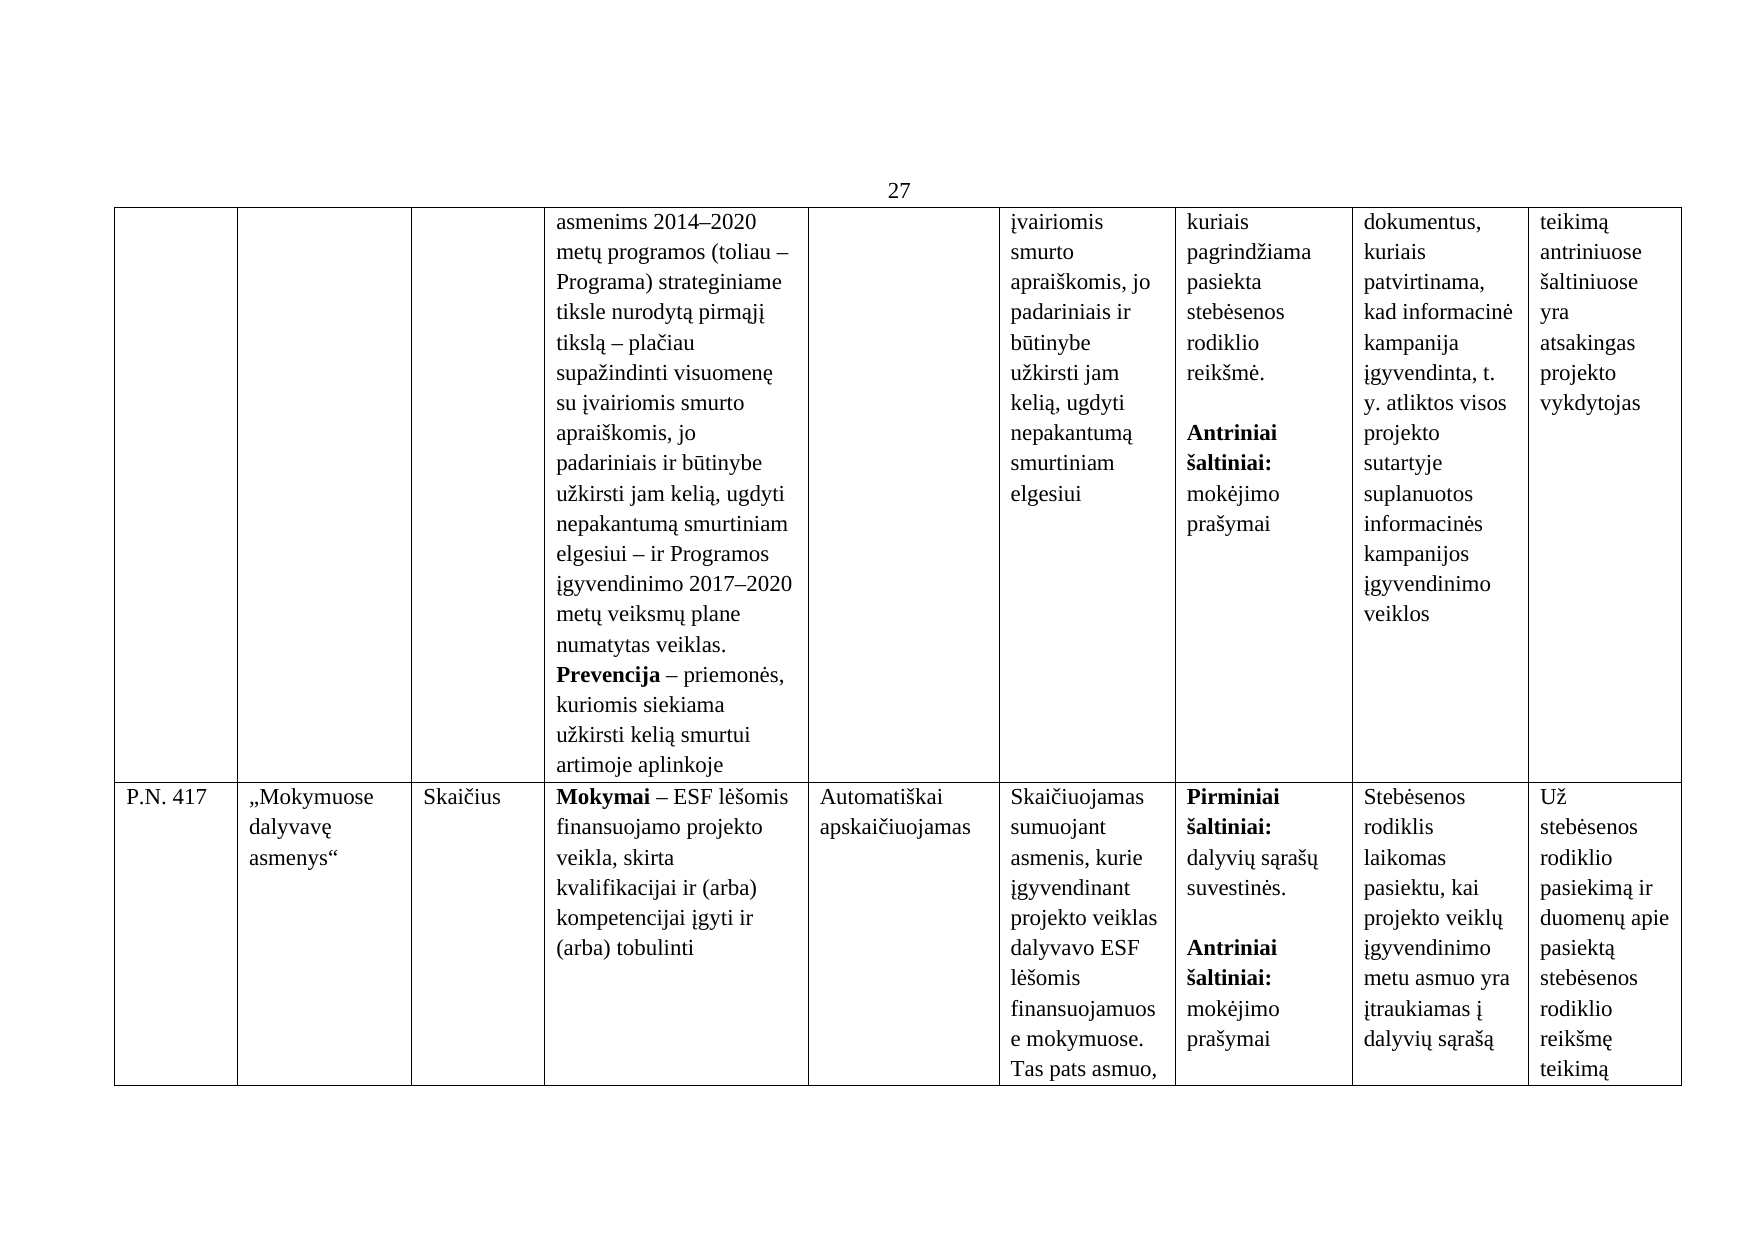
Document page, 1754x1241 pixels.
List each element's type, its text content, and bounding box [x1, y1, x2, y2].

table_cell Stebėsenos rodiklis laikomas pasiektu, kai projekto veiklų įgyvendinimo metu asmuo yra įtraukiamas į dalyvių sąrašą [1353, 783, 1528, 1085]
table_cell Automatiškai apskaičiuojamas [809, 783, 999, 1085]
table_cell asmenims 2014–2020 metų programos (toliau – Programa) strateginiame tiksle nurodytą pirmąjį tikslą – plačiau supažindinti visuomenę su įvairiomis smurto apraiškomis, jo padariniais ir būtinybe užkirsti jam kelią, ugdyti nepakantumą smurtiniam elgesiui – ir Programos įgyvendinimo 2017–2020 metų veiksmų plane numatytas veiklas. Prevencija – priemonės, kuriomis siekiama užkirsti kelią smurtui artimoje aplinkoje [545, 208, 808, 782]
table_cell Pirminiai šaltiniai: dalyvių sąrašų suvestinės. Antriniai šaltiniai: mokėjimo prašymai [1176, 783, 1352, 1085]
table_cell teikimą antriniuose šaltiniuose yra atsakingas projekto vykdytojas [1529, 208, 1681, 782]
table_cell dokumentus, kuriais patvirtinama, kad informacinė kampanija įgyvendinta, t. y. atliktos visos projekto sutartyje suplanuotos informacinės kampanijos įgyvendinimo veiklos [1353, 208, 1528, 782]
table_cell įvairiomis smurto apraiškomis, jo padariniais ir būtinybe užkirsti jam kelią, ugdyti nepakantumą smurtiniam elgesiui [1000, 208, 1175, 782]
table_cell [238, 208, 411, 782]
table_cell [412, 208, 544, 782]
table_cell Už stebėsenos rodiklio pasiekimą ir duomenų apie pasiektą stebėsenos rodiklio reikšmę teikimą [1529, 783, 1681, 1085]
table_cell [809, 208, 999, 782]
table_cell Mokymai – ESF lėšomis finansuojamo projekto veikla, skirta kvalifikacijai ir (arba) kompetencijai įgyti ir (arba) tobulinti [545, 783, 808, 1085]
table_cell „Mokymuose dalyvavę asmenys“ [238, 783, 411, 1085]
table_cell P.N. 417 [115, 783, 237, 1085]
table_cell Skaičius [412, 783, 544, 1085]
table_cell [115, 208, 237, 782]
table_cell Skaičiuojamas sumuojant asmenis, kurie įgyvendinant projekto veiklas dalyvavo ESF lėšomis finansuojamuose mokymuose. Tas pats asmuo, [1000, 783, 1175, 1085]
table_cell kuriais pagrindžiama pasiekta stebėsenos rodiklio reikšmė. Antriniai šaltiniai: mokėjimo prašymai [1176, 208, 1352, 782]
